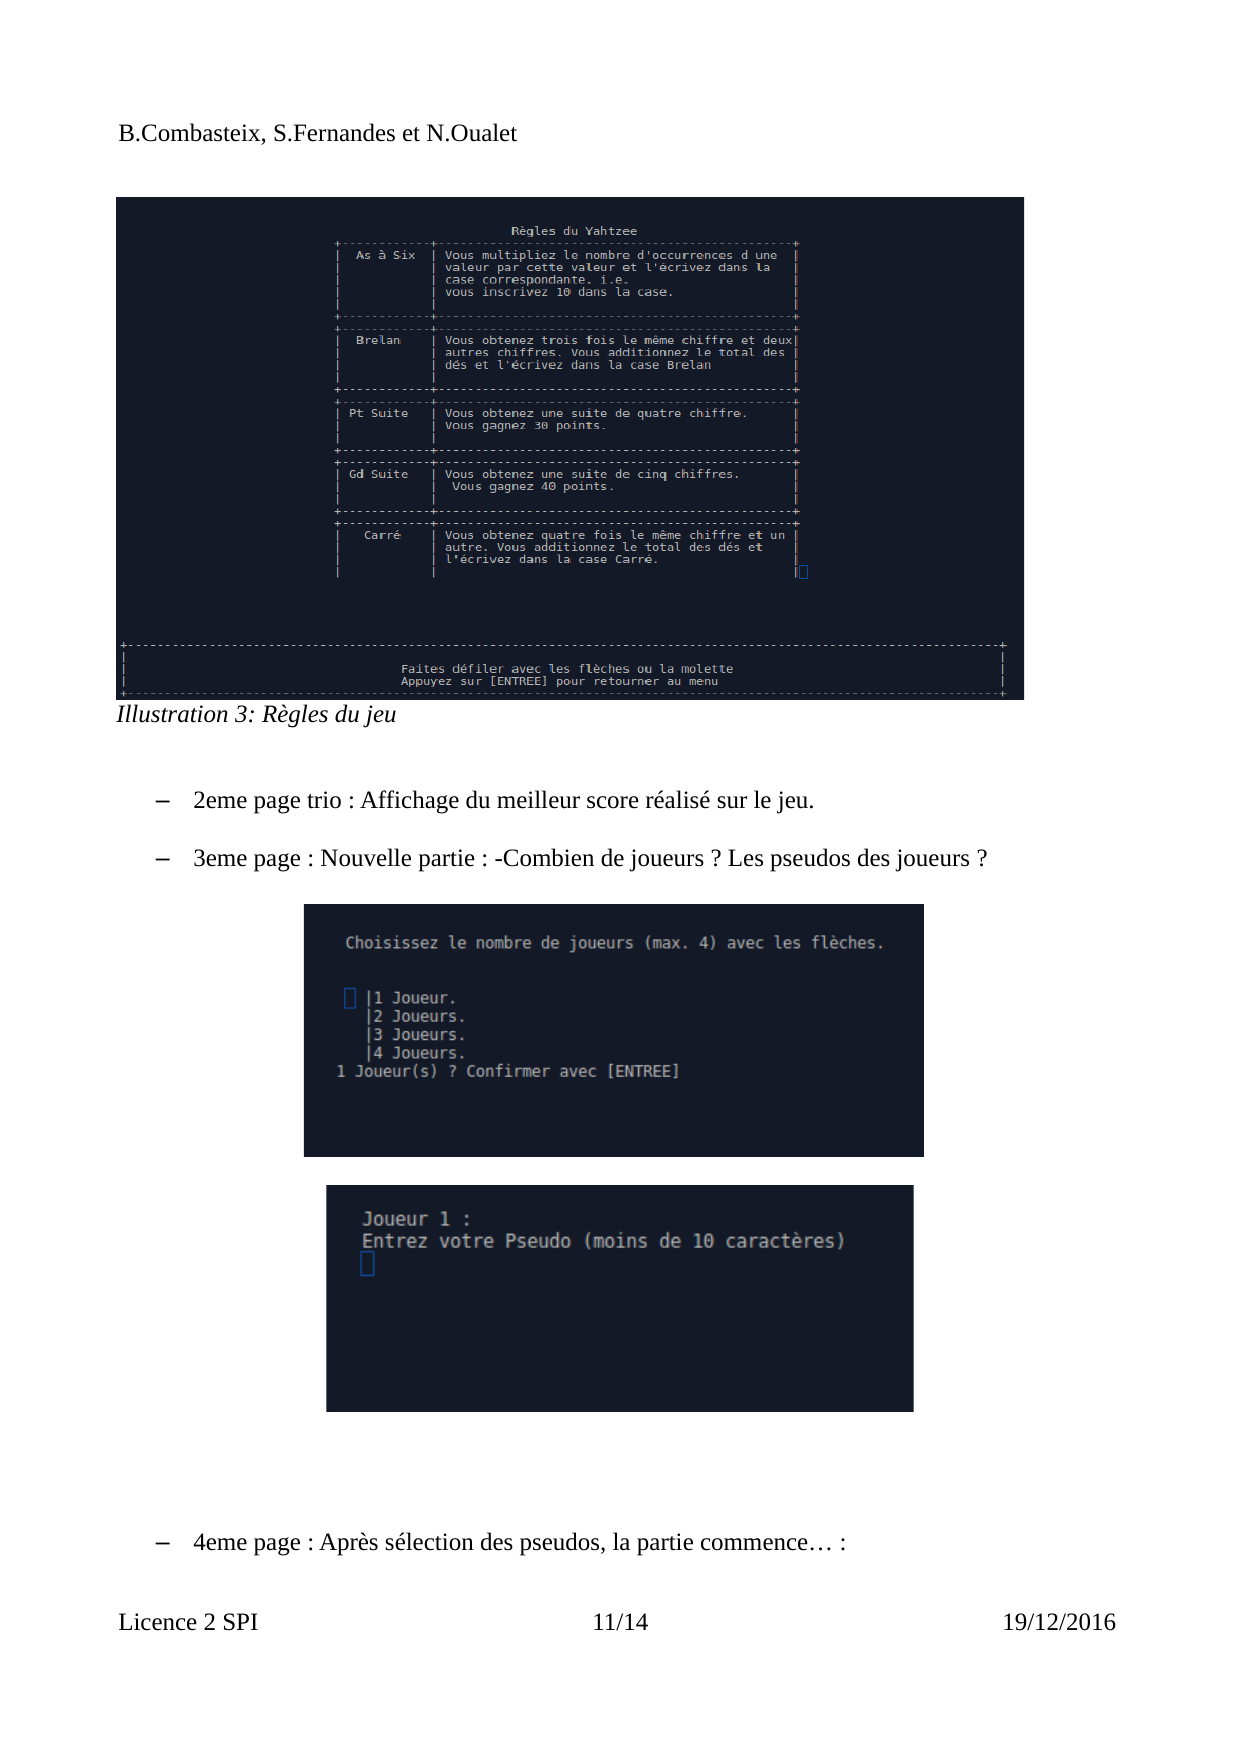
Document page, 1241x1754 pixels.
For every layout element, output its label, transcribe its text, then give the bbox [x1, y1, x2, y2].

list 3eme page : Nouvelle partie : -Combien de joueurs ? Les pseudos des joueurs ? [156, 843, 1122, 872]
text Illustration 3: Règles du jeu [116, 700, 1024, 728]
list 2eme page trio : Affichage du meilleur score réalisé sur le jeu. [156, 785, 1122, 814]
list 4eme page : Après sélection des pseudos, la partie commence… : [156, 1527, 1122, 1555]
picture [303, 904, 924, 1157]
picture [116, 197, 1025, 700]
picture [326, 1185, 914, 1412]
